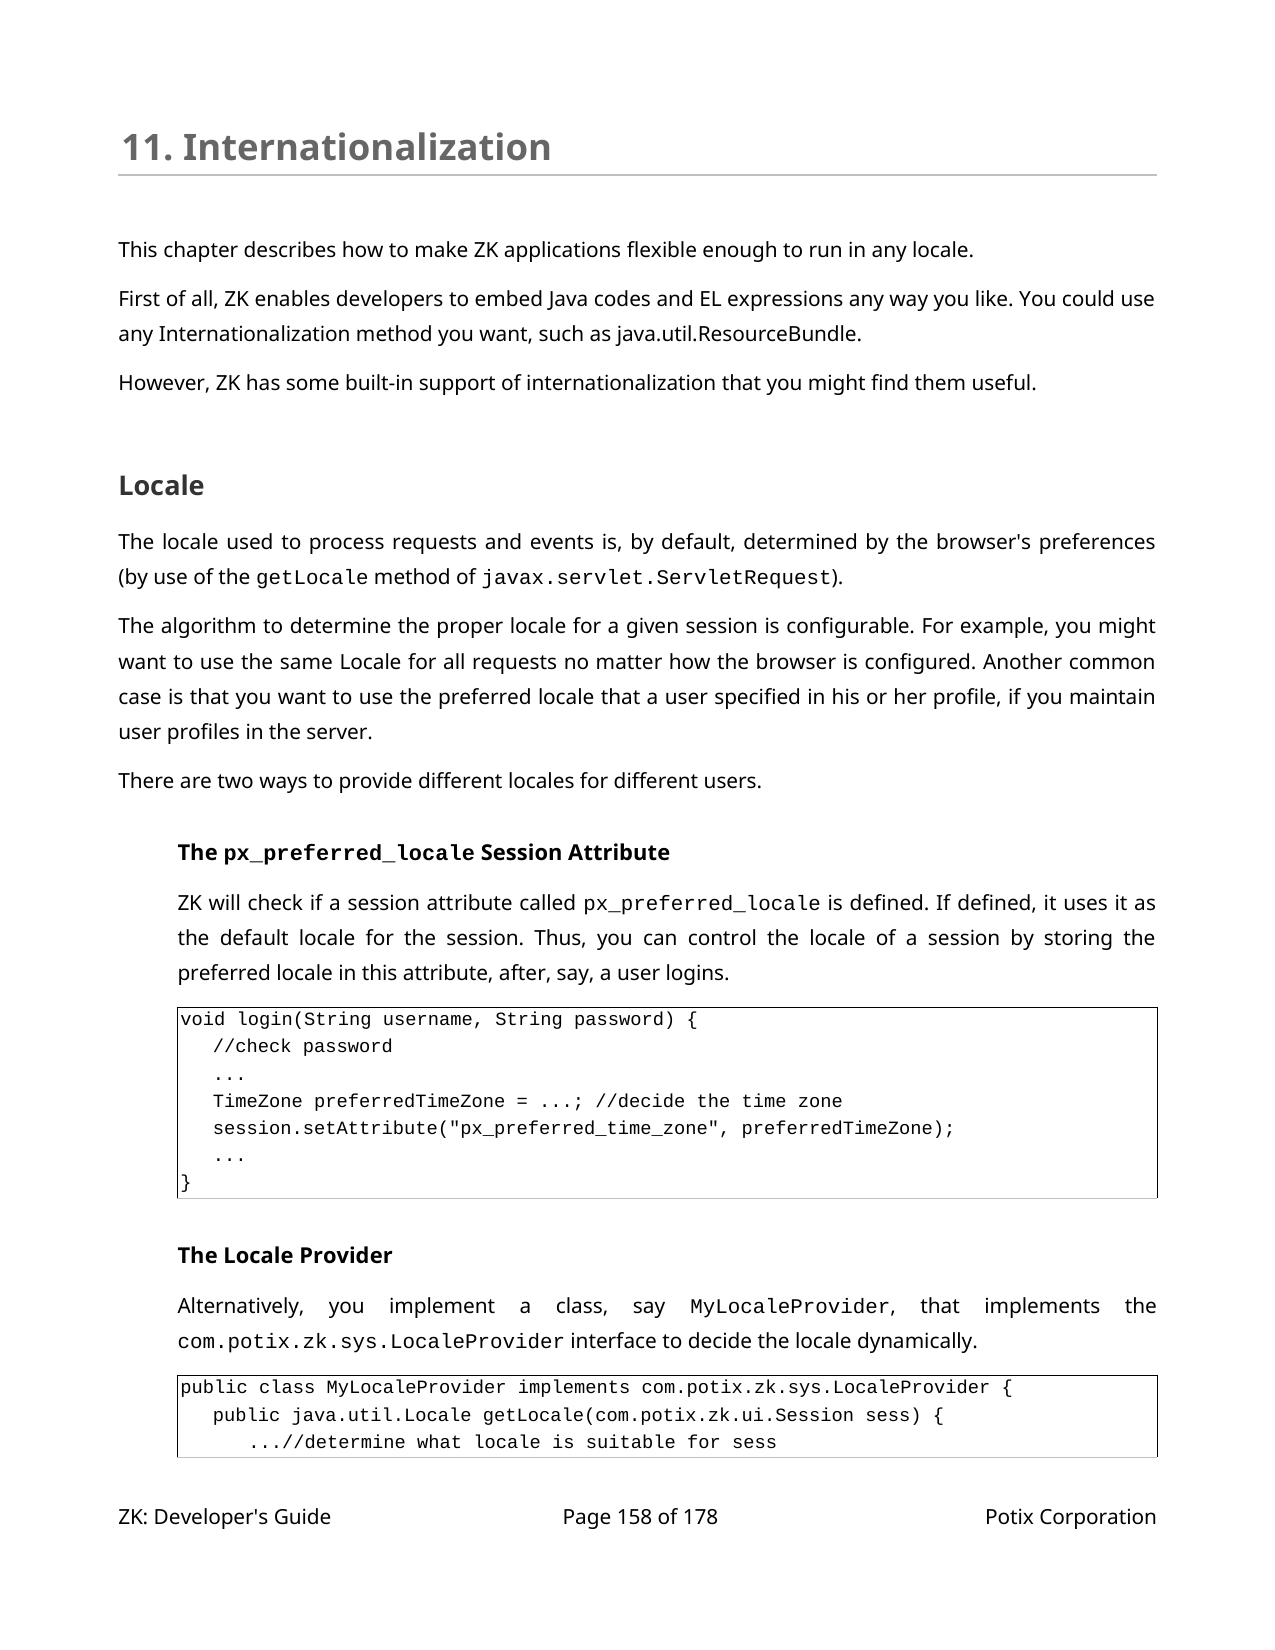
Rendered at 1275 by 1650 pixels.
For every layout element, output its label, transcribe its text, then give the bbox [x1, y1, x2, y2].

text However, ZK has some built-in support of internationalization that you might find them useful. [118, 368, 1157, 396]
text ... [178, 1143, 1157, 1167]
subtitle The px_preferred_locale Session Attribute [177, 837, 1157, 867]
text TimeZone preferredTimeZone = ...; //decide the time zone [178, 1089, 1157, 1113]
text The locale used to process requests and events is, by default, determined by the browser's preferences (by use of the getLocale method of javax.servlet.ServletRequest). [118, 527, 1157, 591]
text void login(String username, String password) { [178, 1008, 1157, 1031]
text public class MyLocaleProvider implements com.potix.zk.sys.LocaleProvider { [178, 1376, 1157, 1400]
subtitle 11. Internationalization [118, 118, 1157, 174]
text ... [178, 1062, 1157, 1086]
text session.setAttribute("px_preferred_time_zone", preferredTimeZone); [178, 1116, 1157, 1140]
text } [178, 1170, 1157, 1198]
text There are two ways to provide different locales for different users. [118, 766, 1157, 794]
text public java.util.Locale getLocale(com.potix.zk.ui.Session sess) { [178, 1403, 1157, 1427]
text //check password [178, 1034, 1157, 1059]
text ...//determine what locale is suitable for sess [178, 1430, 1157, 1457]
text ZK will check if a session attribute called px_preferred_locale is defined. If defined, it uses it as the default locale for the session. Thus, you can control the locale of a session by storing the preferred locale in this attribute, after, say, a user logins. [177, 888, 1157, 987]
text The algorithm to determine the proper locale for a given session is configurable. For example, you might want to use the same Locale for all requests no matter how the browser is configured. Another common case is that you want to use the preferred locale that a user specified in his or her profile, if you maintain user profiles in the server. [118, 612, 1157, 746]
text Alternatively, you implement a class, say MyLocaleProvider, that implements the com.potix.zk.sys.LocaleProvider interface to decide the locale dynamically. [177, 1291, 1157, 1355]
text First of all, ZK enables developers to embed Java codes and EL expressions any way you like. You could use any Internationalization method you want, such as java.util.ResourceBundle. [118, 284, 1157, 347]
subtitle Locale [118, 467, 1157, 504]
text This chapter describes how to make ZK applications flexible enough to run in any locale. [118, 235, 1157, 263]
subtitle The Locale Provider [177, 1240, 1157, 1270]
